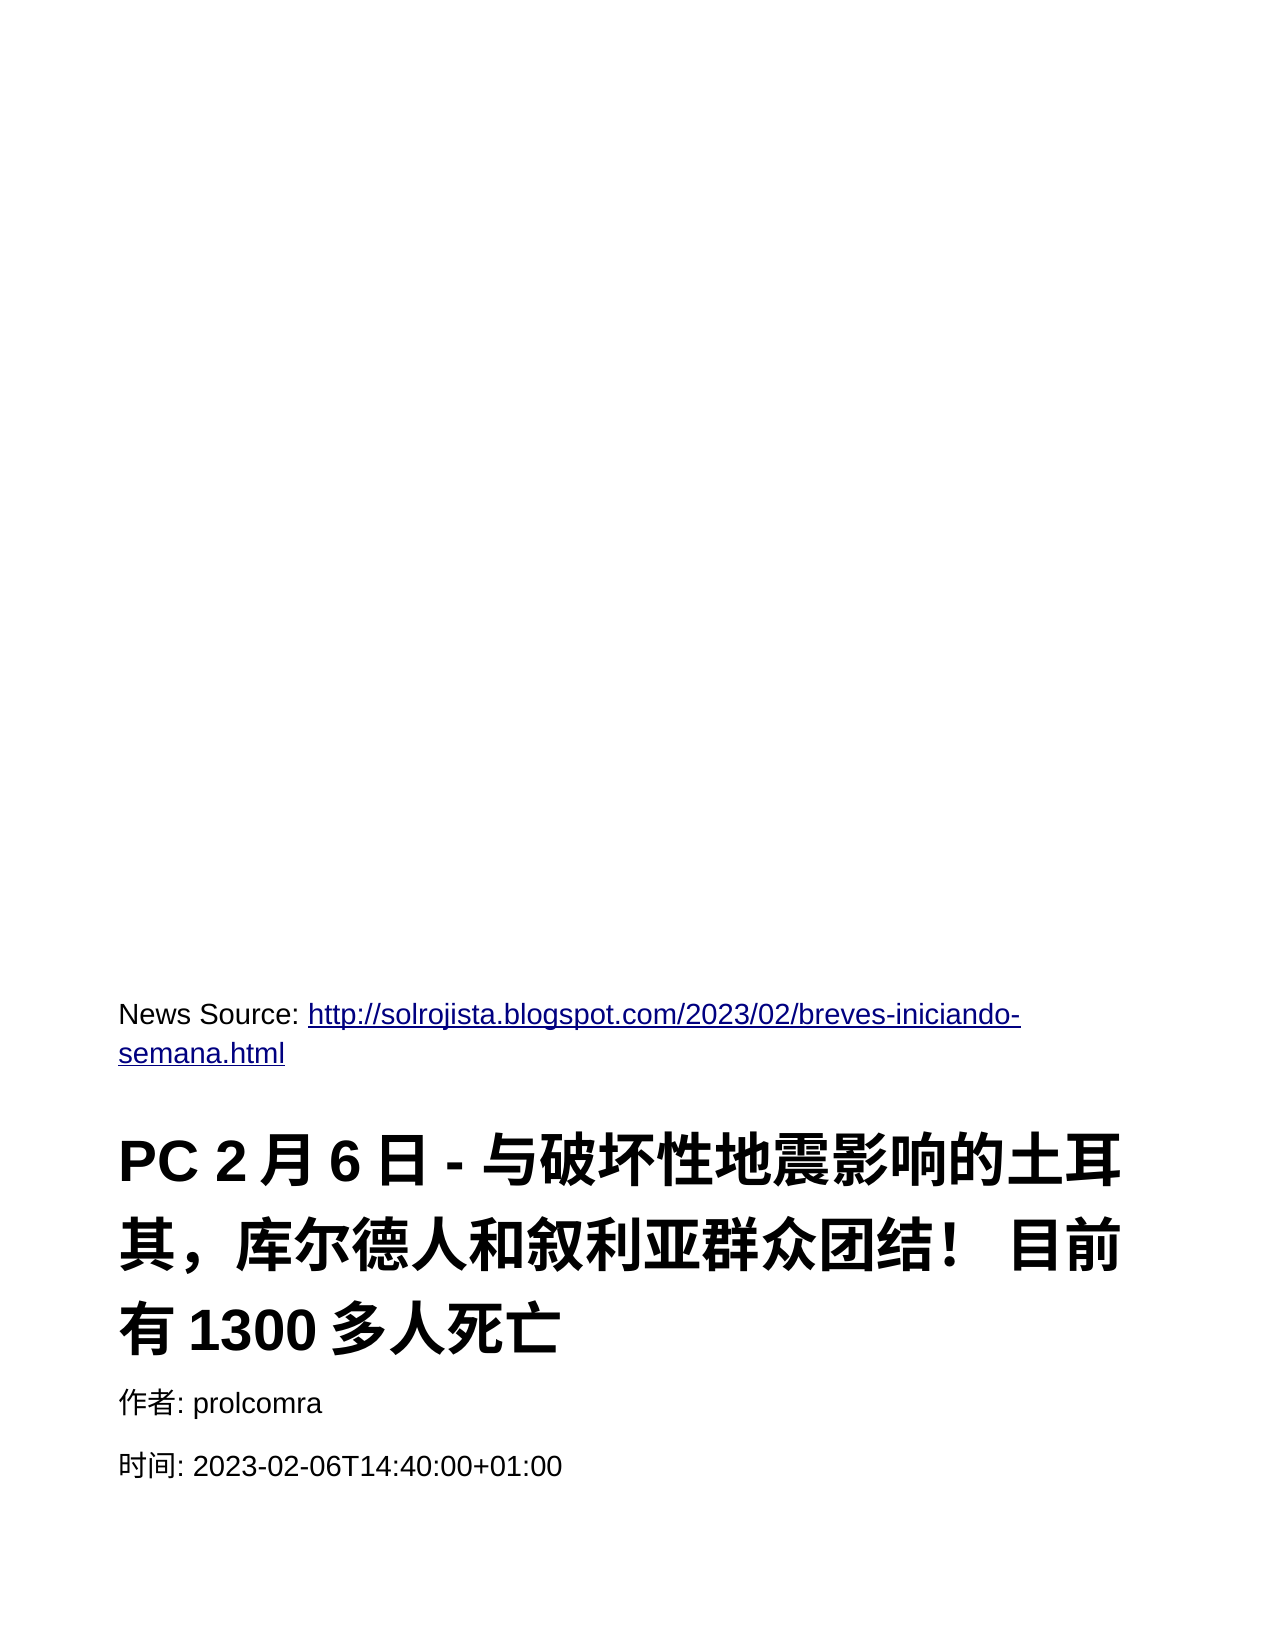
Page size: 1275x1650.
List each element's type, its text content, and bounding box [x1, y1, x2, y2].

text 作者: prolcomra [118, 1380, 1157, 1422]
text News Source: http://solrojista.blogspot.com/2023/02/breves-iniciando-semana.html [118, 997, 1157, 1069]
subtitle PC 2月6日 - 与破坏性地震影响的土耳其，库尔德人和叙利亚群众团结！ 目前有1300多人死亡 [118, 1114, 1157, 1367]
text 时间: 2023-02-06T14:40:00+01:00 [118, 1443, 1157, 1485]
